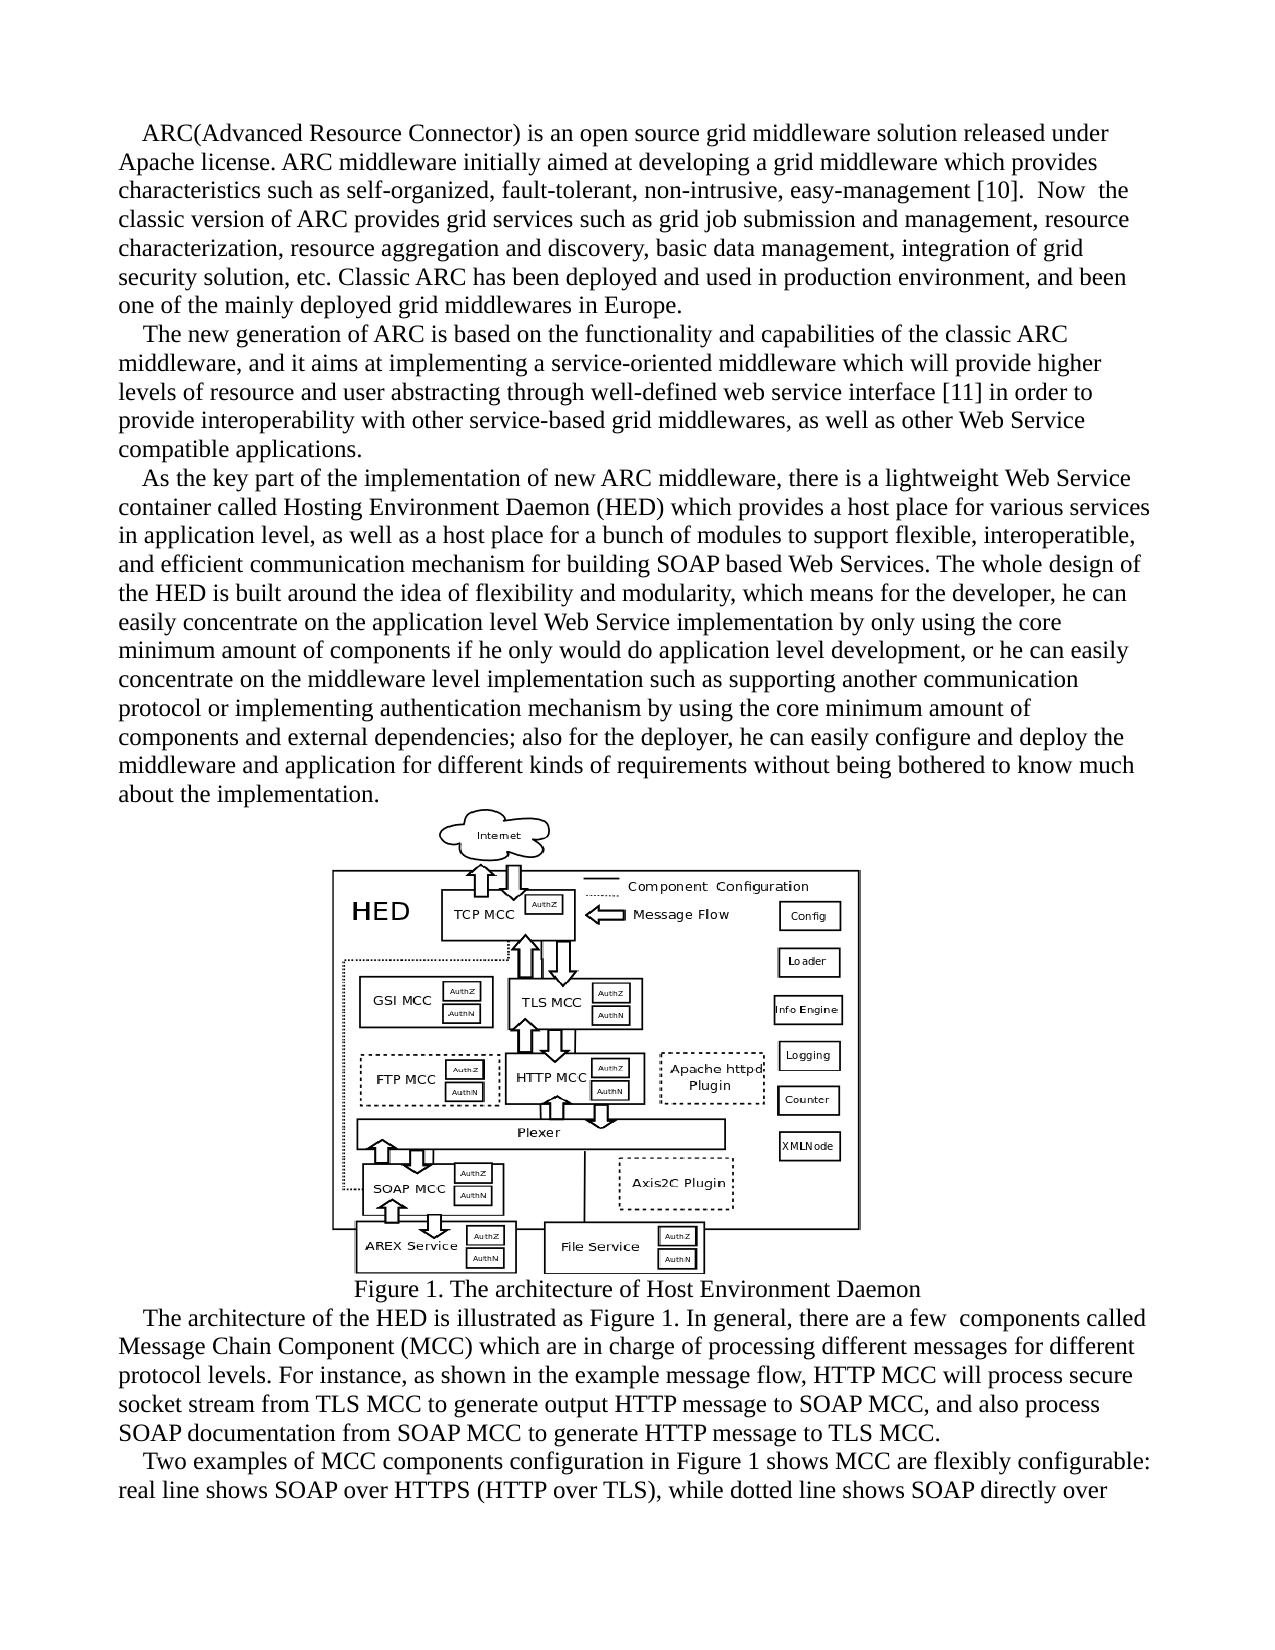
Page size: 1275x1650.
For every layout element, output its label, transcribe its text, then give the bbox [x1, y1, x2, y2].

picture [332, 808, 943, 1274]
text The architecture of the HED is illustrated as Figure 1. In general, there are a few components called Message Chain Component (MCC) which are in charge of processing different messages for different protocol levels. For instance, as shown in the example message flow, HTTP MCC will process secure socket stream from TLS MCC to generate output HTTP message to SOAP MCC, and also process SOAP documentation from SOAP MCC to generate HTTP message to TLS MCC. [118, 1303, 1157, 1446]
text The new generation of ARC is based on the functionality and capabilities of the classic ARC middleware, and it aims at implementing a service-oriented middleware which will provide higher levels of resource and user abstracting through well-defined web service interface [11] in order to provide interoperability with other service-based grid middlewares, as well as other Web Service compatible applications. [118, 319, 1157, 463]
text As the key part of the implementation of new ARC middleware, there is a lightweight Web Service container called Hosting Environment Daemon (HED) which provides a host place for various services in application level, as well as a host place for a bunch of modules to support flexible, interoperatible, and efficient communication mechanism for building SOAP based Web Services. The whole design of the HED is built around the idea of flexibility and modularity, which means for the developer, he can easily concentrate on the application level Web Service implementation by only using the core minimum amount of components if he only would do application level development, or he can easily concentrate on the middleware level implementation such as supporting another communication protocol or implementing authentication mechanism by using the core minimum amount of components and external dependencies; also for the deployer, he can easily configure and deploy the middleware and application for different kinds of requirements without being bothered to know much about the implementation. [118, 463, 1157, 808]
text ARC(Advanced Resource Connector) is an open source grid middleware solution released under Apache license. ARC middleware initially aimed at developing a grid middleware which provides characteristics such as self-organized, fault-tolerant, non-intrusive, easy-management [10]. Now the classic version of ARC provides grid services such as grid job submission and management, resource characterization, resource aggregation and discovery, basic data management, integration of grid security solution, etc. Classic ARC has been deployed and used in production environment, and been one of the mainly deployed grid middlewares in Europe. [118, 118, 1157, 319]
text Two examples of MCC components configuration in Figure 1 shows MCC are flexibly configurable: real line shows SOAP over HTTPS (HTTP over TLS), while dotted line shows SOAP directly over [118, 1446, 1157, 1504]
text Figure 1. The architecture of Host Environment Daemon [118, 1274, 1157, 1303]
